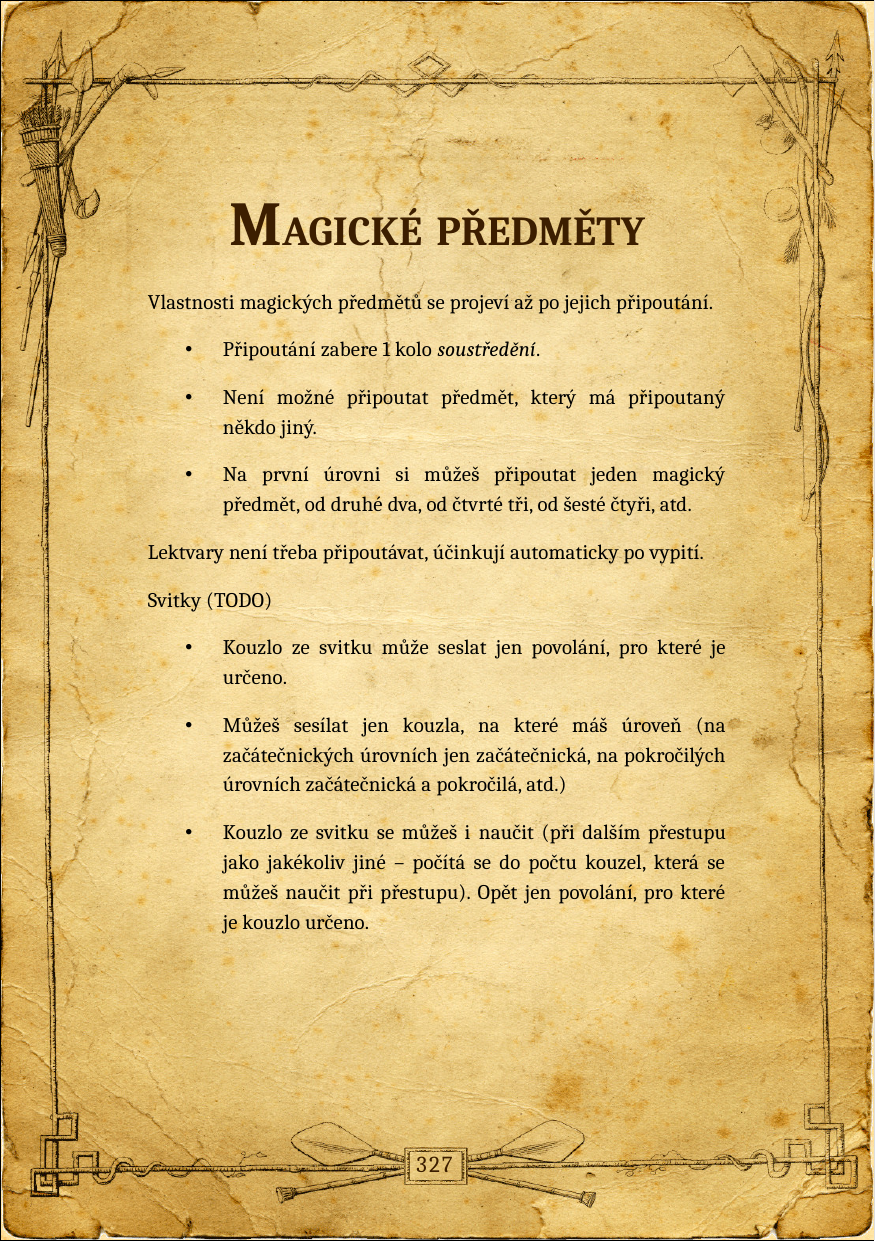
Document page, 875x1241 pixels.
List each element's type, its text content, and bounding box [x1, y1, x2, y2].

text Vlastnosti magických předmětů se projeví až po jejich připoutání. [148, 290, 726, 314]
list Můžeš sesílat jen kouzla, na které máš úroveň (na začátečnických úrovních jen začátečnická, na pokročilých úrovních začátečnická a⁠ pokročilá, atd.) [185, 713, 726, 797]
list Kouzlo ze svitku se můžeš i⁠ naučit (při dalším přestupu jako jakékoliv jiné – počítá se do počtu kouzel, která se můžeš naučit při přestupu). Opět jen povolání, pro které je kouzlo určeno. [185, 821, 726, 934]
list Na první úrovni si můžeš připoutat jeden magický předmět, od druhé dva, od čtvrté tři, od šesté čtyři, atd. [185, 463, 726, 517]
list Kouzlo ze svitku může seslat jen povolání, pro které je určeno. [185, 636, 726, 690]
subtitle Magické předměty [148, 189, 726, 261]
text Lektvary není třeba připoutávat, účinkují automaticky po vypití. [148, 541, 726, 564]
text Svitky (TODO) [148, 588, 726, 612]
list Připoutání zabere 1 kolo soustředění. [185, 338, 726, 362]
list Není možné připoutat předmět, který má připoutaný někdo jiný. [185, 386, 726, 439]
picture [1, 1, 874, 1240]
